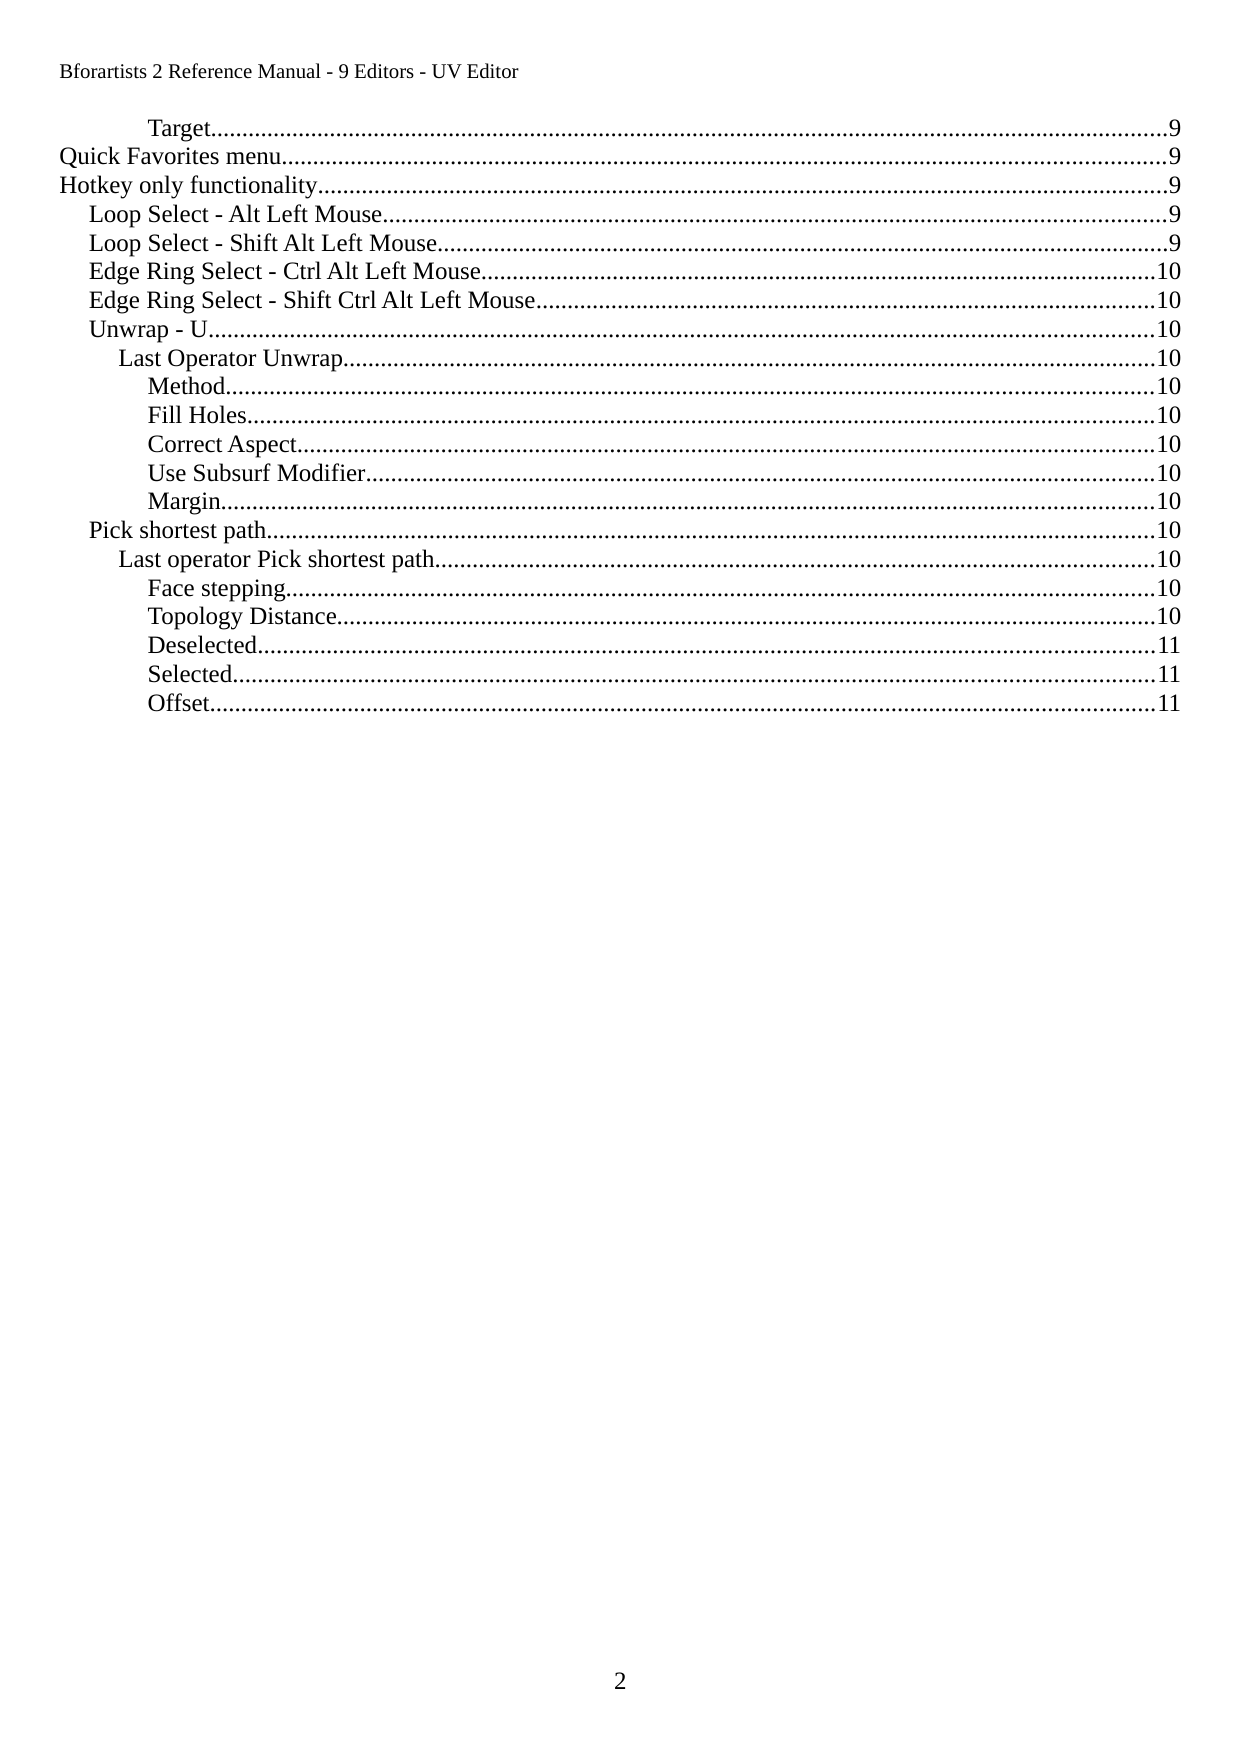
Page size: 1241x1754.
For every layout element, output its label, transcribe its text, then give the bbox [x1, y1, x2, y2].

text Offset 11 [147, 688, 1181, 716]
text Selected 11 [147, 659, 1181, 688]
text Method 10 [147, 371, 1181, 400]
text Topology Distance 10 [147, 601, 1181, 630]
text Unwrap - U 10 [88, 314, 1181, 343]
text Loop Select - Alt Left Mouse 9 [88, 199, 1181, 228]
text Deselected 11 [147, 630, 1181, 659]
text Margin 10 [147, 486, 1181, 515]
text Edge Ring Select - Shift Ctrl Alt Left Mouse 10 [88, 285, 1181, 314]
text Loop Select - Shift Alt Left Mouse 9 [88, 228, 1181, 256]
text Last Operator Unwrap 10 [118, 343, 1181, 371]
text Hotkey only functionality 9 [59, 170, 1181, 199]
text Fill Holes 10 [147, 400, 1181, 429]
text Correct Aspect 10 [147, 429, 1181, 458]
text Quick Favorites menu 9 [59, 141, 1181, 170]
text Target 9 [147, 113, 1181, 141]
text Pick shortest path 10 [88, 515, 1181, 544]
text Edge Ring Select - Ctrl Alt Left Mouse 10 [88, 256, 1181, 285]
text Face stepping 10 [147, 573, 1181, 601]
text Use Subsurf Modifier 10 [147, 458, 1181, 486]
text Last operator Pick shortest path 10 [118, 544, 1181, 573]
